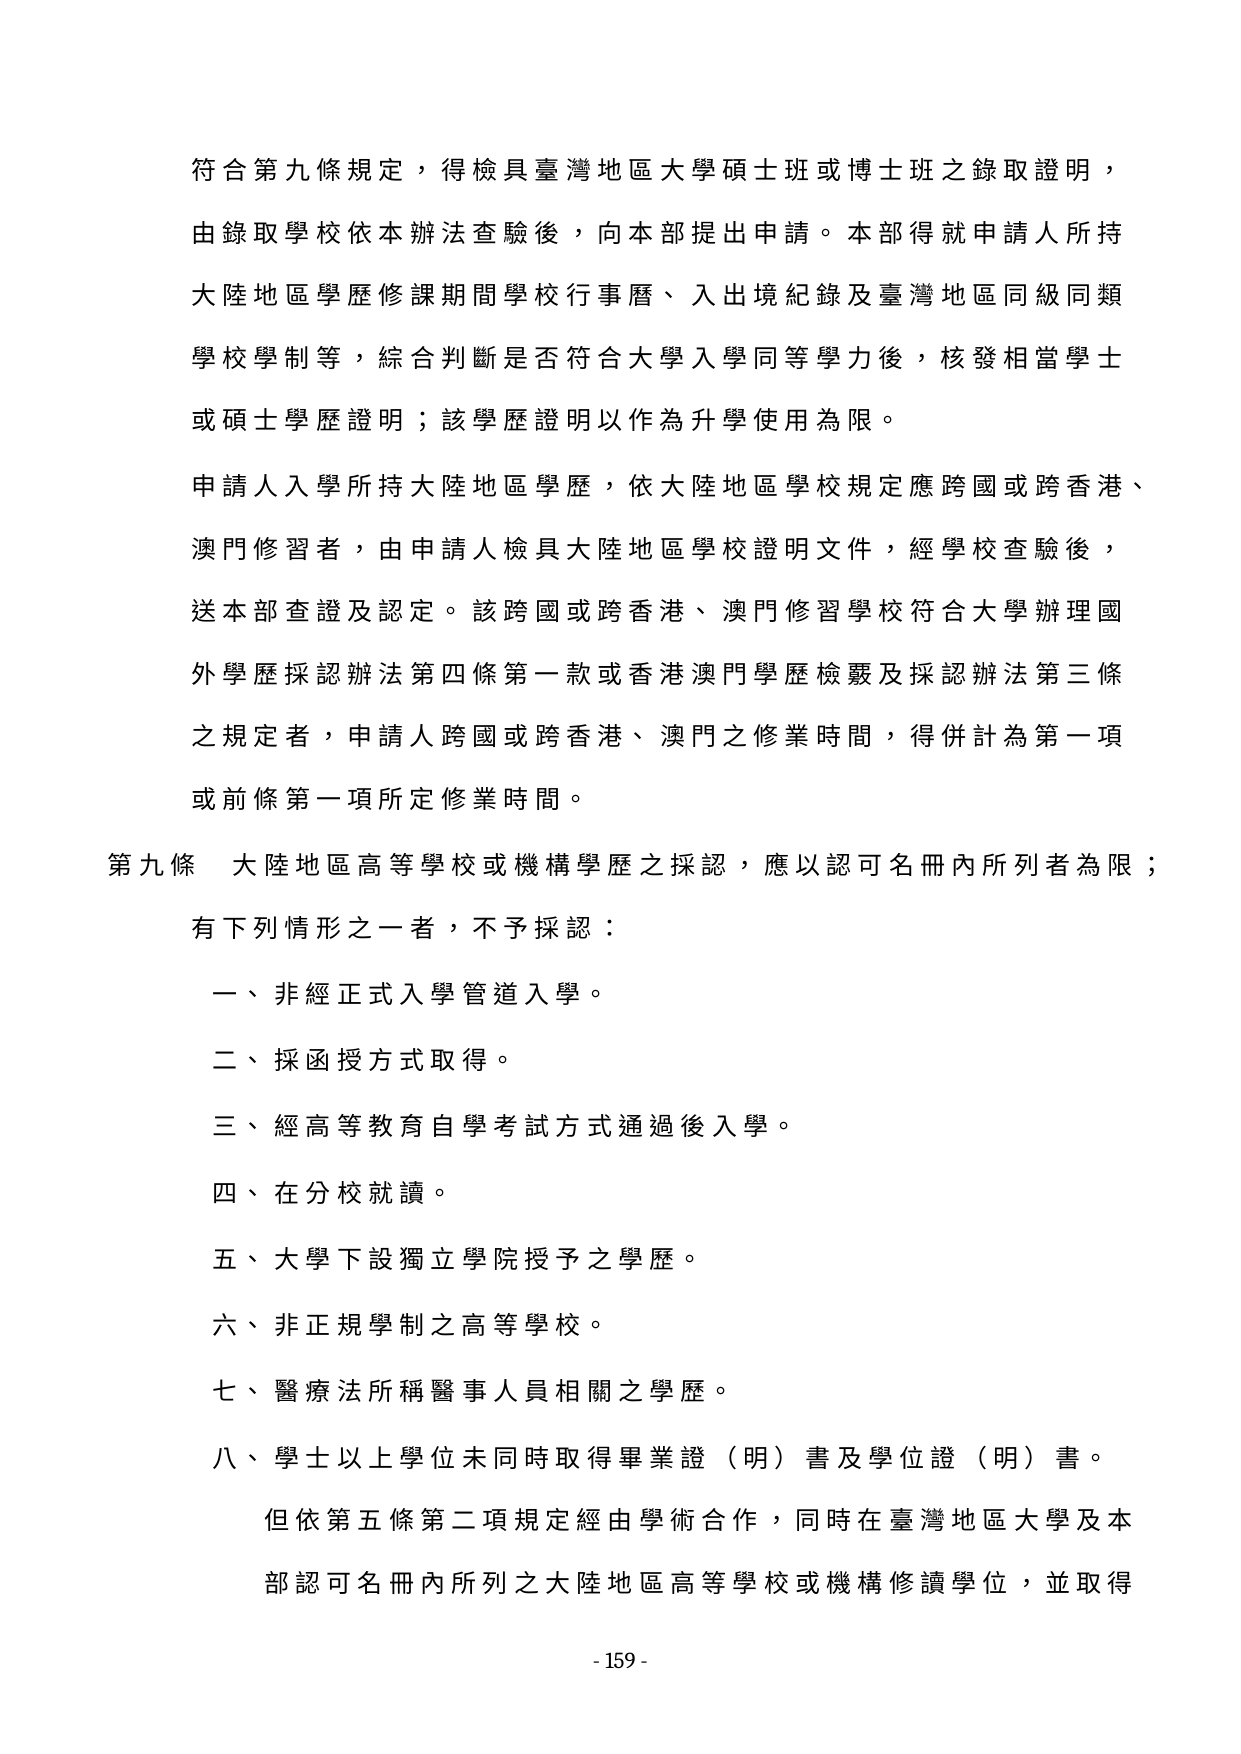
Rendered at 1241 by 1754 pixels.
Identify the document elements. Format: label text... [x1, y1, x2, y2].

text 一、非經正式入學管道入學。 [202, 951, 1136, 1013]
text 四、在分校就讀。 [202, 1149, 1136, 1212]
text 申請人入學所持大陸地區學歷，依大陸地區學校規定應跨國或跨香港、澳門修習者，由申請人檢具大陸地區學校證明文件，經學校查驗後，送本部查證及認定。該跨國或跨香港、澳門修習學校符合大學辦理國外學歷採認辦法第四條第一款或香港澳門學歷檢覈及採認辦法第三條之規定者，申請人跨國或跨香港、澳門之修業時間，得併計為第一項或前條第一項所定修業時間。 [179, 443, 1136, 818]
text 五、大學下設獨立學院授予之學歷。 [202, 1216, 1136, 1278]
text 八、學士以上學位未同時取得畢業證（明）書及學位證（明）書。但依第五條第二項規定經由學術合作，同時在臺灣地區大學及本部認可名冊內所列之大陸地區高等學校或機構修讀學位，並取得 [202, 1414, 1136, 1602]
text 符合第九條規定，得檢具臺灣地區大學碩士班或博士班之錄取證明，由錄取學校依本辦法查驗後，向本部提出申請。本部得就申請人所持大陸地區學歷修課期間學校行事曆、入出境紀錄及臺灣地區同級同類學校學制等，綜合判斷是否符合大學入學同等學力後，核發相當學士或碩士學歷證明；該學歷證明以作為升學使用為限。 [179, 127, 1136, 439]
text 七、醫療法所稱醫事人員相關之學歷。 [202, 1348, 1136, 1411]
text 第九條 大陸地區高等學校或機構學歷之採認，應以認可名冊內所列者為限；有下列情形之一者，不予採認： [79, 822, 1136, 947]
text 六、非正規學制之高等學校。 [202, 1282, 1136, 1344]
text 三、經高等教育自學考試方式通過後入學。 [202, 1083, 1136, 1146]
text 二、採函授方式取得。 [202, 1017, 1136, 1079]
